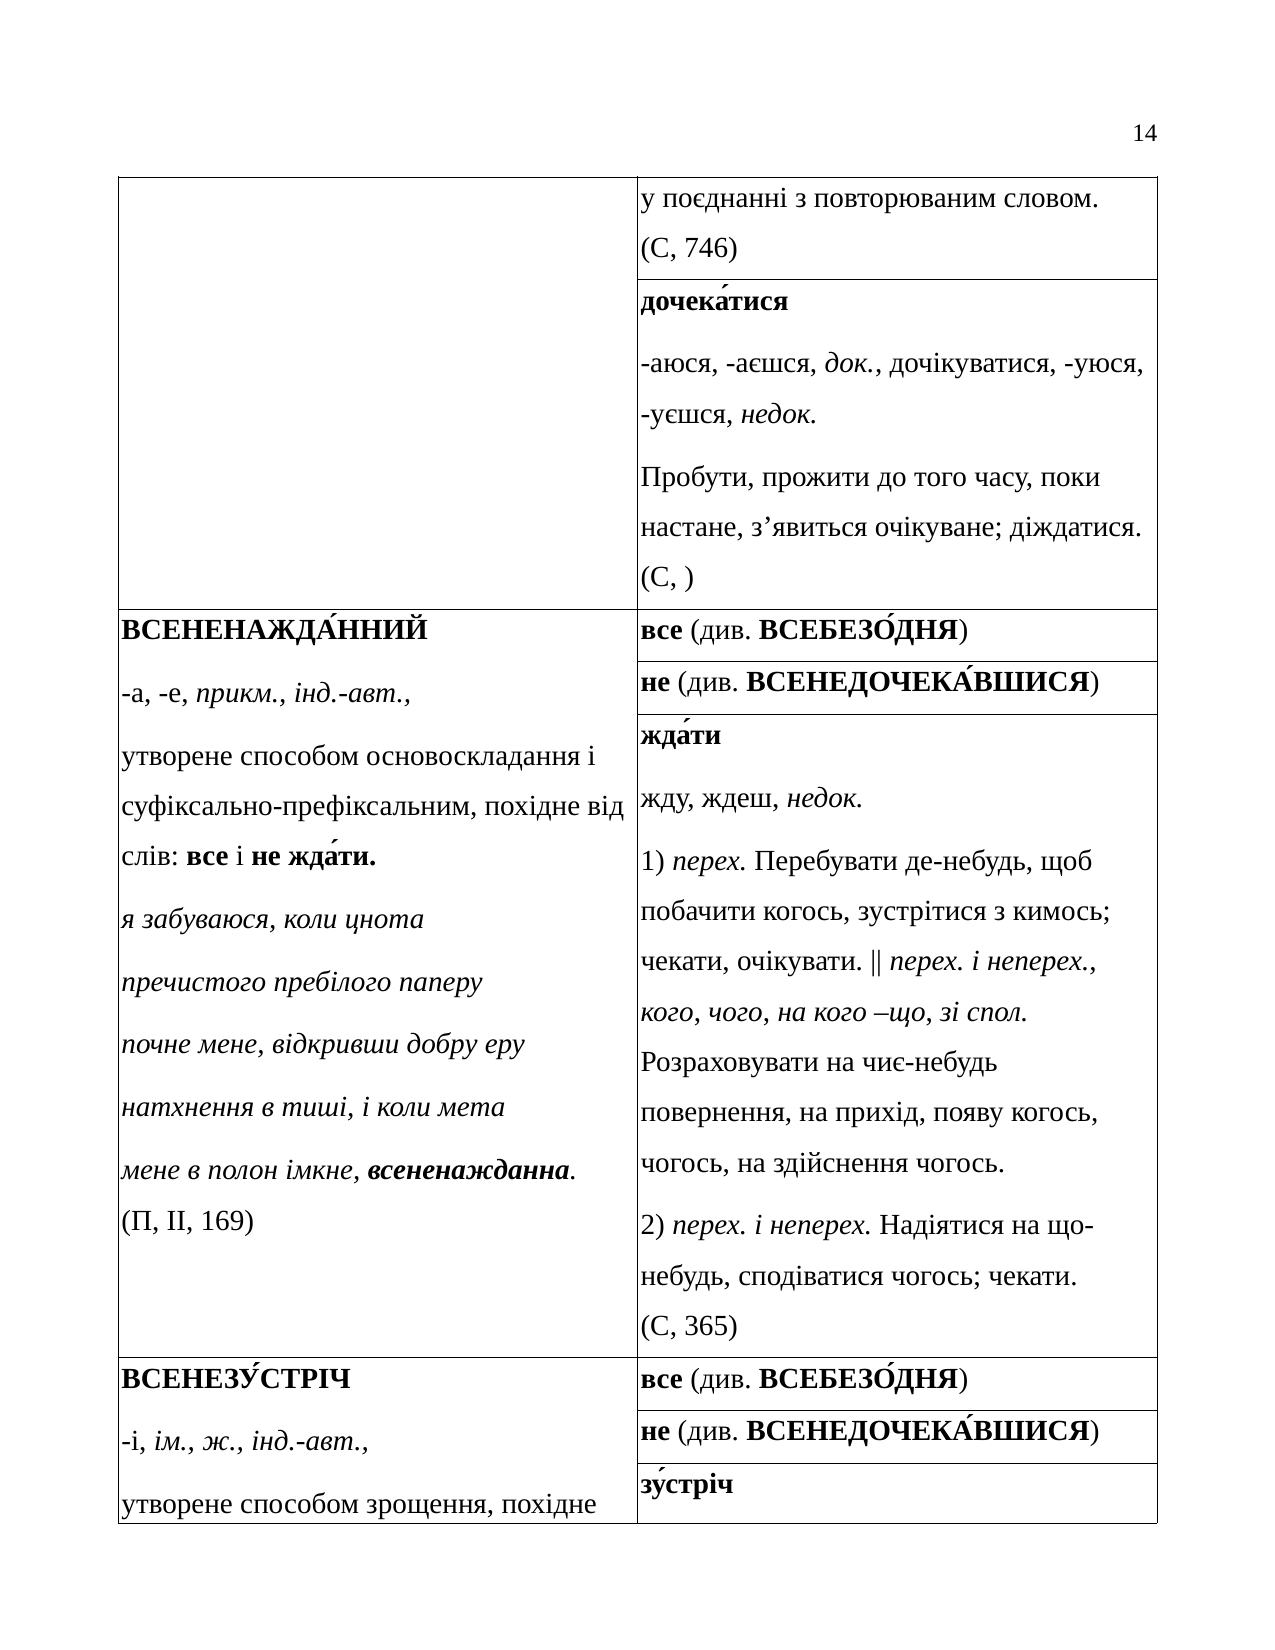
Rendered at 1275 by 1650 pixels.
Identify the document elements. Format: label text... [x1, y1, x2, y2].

table_cell [119, 178, 637, 608]
table_cell жда́ти жду, ждеш, недок. 1) перех. Перебувати де-небудь, щоб побачити когось, зустрітися з кимось; чекати, очікувати. || перех. і неперех., кого, чого, на кого –що, зі спол. Розраховувати на чиє-небудь повернення, на прихід, появу когось, чогось, на здійснення чогось. 2) перех. і неперех. Надіятися на що-небудь, сподіватися чогось; чекати. (С, 365) [638, 715, 1157, 1357]
table_cell ВСЕНЕЗУ́́СТРІЧ -і, ім., ж., інд.-авт., утворене способом зрощення, похідне [119, 1358, 637, 1523]
table_cell зу́стріч [638, 1464, 1157, 1523]
table_cell у поєднанні з повторюваним словом. (С, 746) [638, 178, 1157, 279]
table_cell все (див. ВСЕБЕЗО́ДНЯ) [638, 610, 1157, 661]
table_cell дочека́тися -аюся, -аєшся, док., дочікуватися, -уюся, -уєшся, недок. Пробути, прожити до того часу, поки настане, з’явиться очікуване; діждатися. (С, ) [638, 280, 1157, 608]
table_cell не (див. ВСЕНЕДОЧЕКА́ВШИСЯ) [638, 1411, 1157, 1462]
table_cell ВСЕНЕНАЖДА́ННИЙ -а, -е, прикм., інд.-авт., утворене способом основоскладання і суфіксально-префіксальним, похідне від слів: все і не жда́ти. я забуваюся, коли цнота пречистого пребілого паперу почне мене, відкривши добру еру натхнення в тиші, і коли мета мене в полон імкне, всененажданна. (П, ІІ, 169) [119, 610, 637, 1357]
table_cell все (див. ВСЕБЕЗО́ДНЯ) [638, 1358, 1157, 1410]
table_cell не (див. ВСЕНЕДОЧЕКА́ВШИСЯ) [638, 662, 1157, 714]
